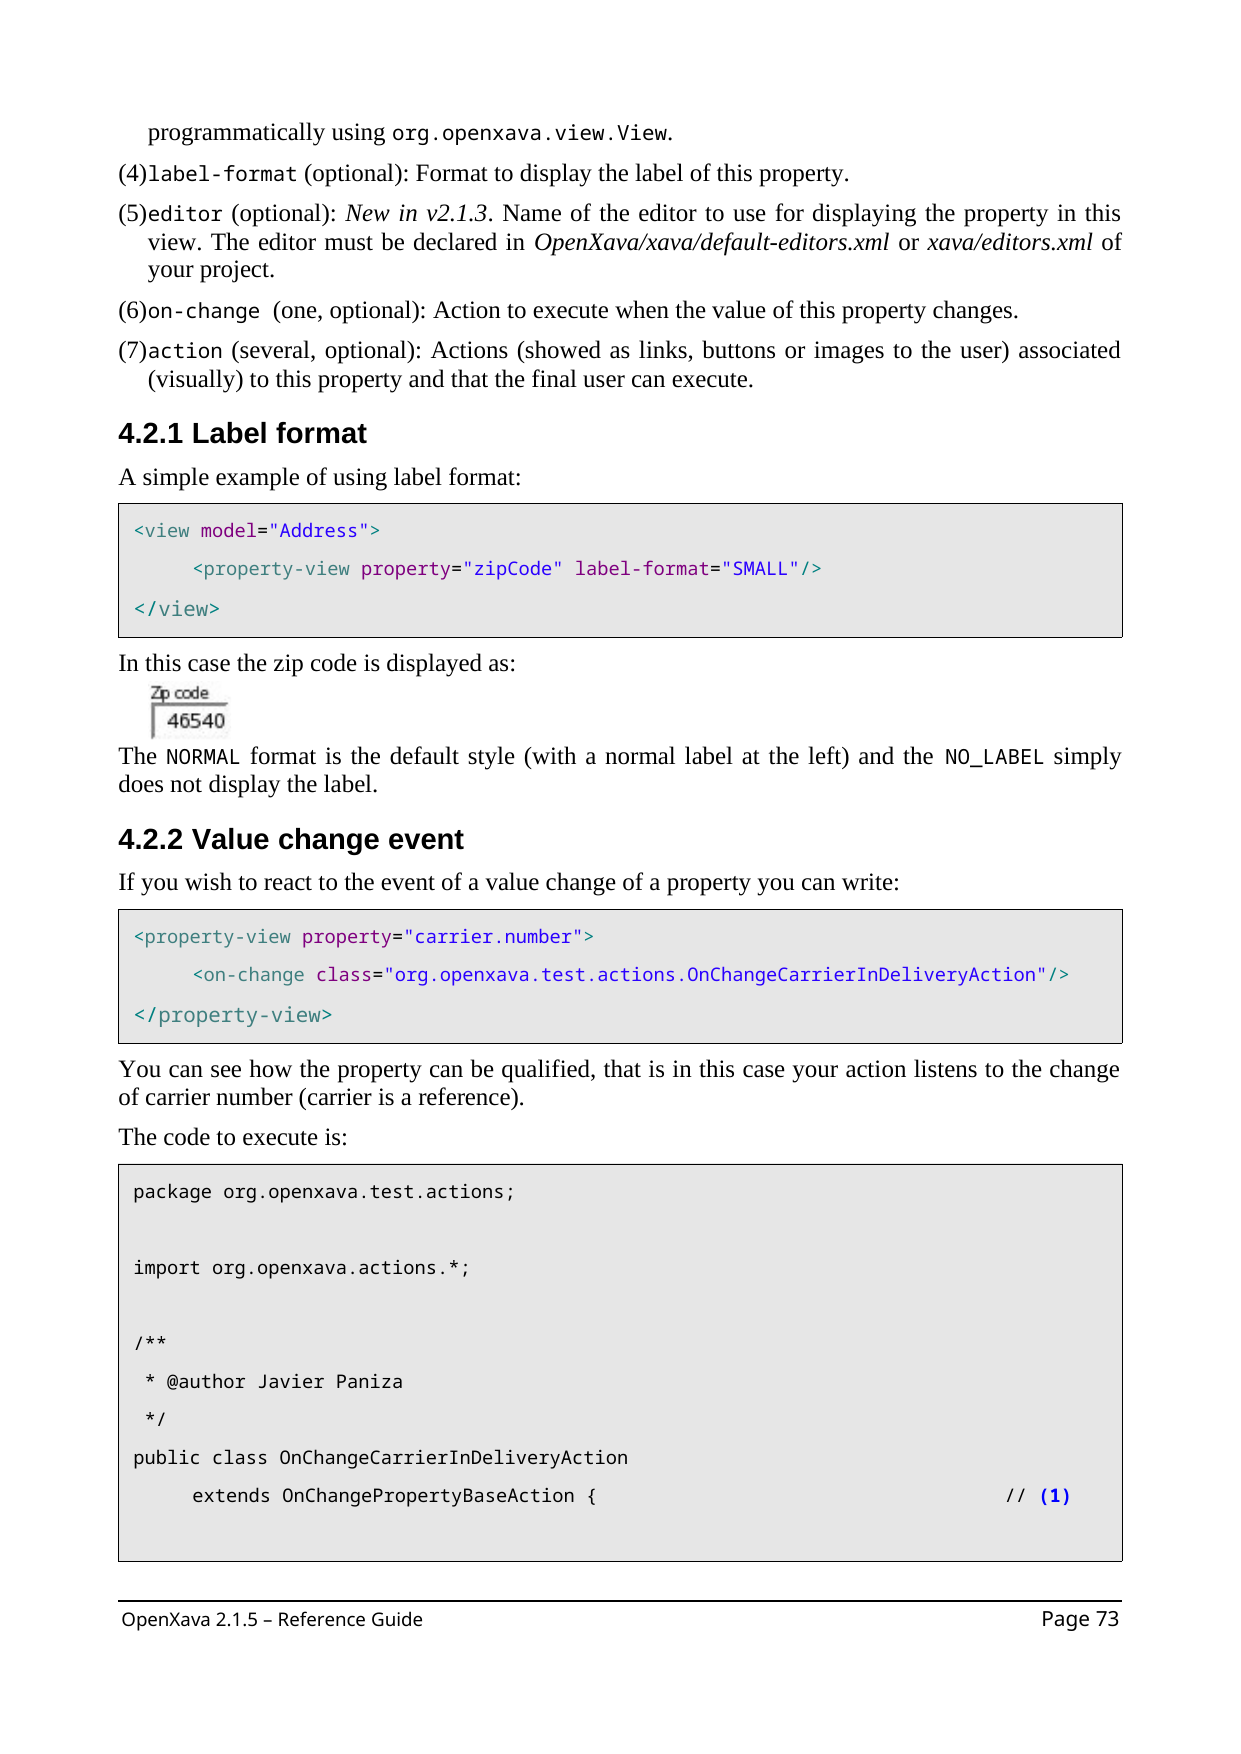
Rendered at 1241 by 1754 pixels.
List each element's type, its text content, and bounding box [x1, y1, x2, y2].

list on-change (one, optional): Action to execute when the value of this property changes. [118, 296, 1122, 324]
text </property-view> [119, 985, 1122, 1043]
list programmatically using org.openxava.view.View. [118, 118, 1122, 146]
list action (several, optional): Actions (showed as links, buttons or images to the user) associated (visually) to this property and that the final user can execute. [118, 336, 1122, 392]
text extends OnChangePropertyBaseAction { // (1) [119, 1468, 1122, 1506]
text The NORMAL format is the default style (with a normal label at the left) and the NO_LABEL simply does not display the label. [118, 743, 1122, 798]
subtitle Label format [118, 417, 1122, 450]
text */ [119, 1392, 1122, 1429]
list editor (optional): New in v2.1.3. Name of the editor to use for displaying the property in this view. The editor must be declared in OpenXava/xava/default-editors.xml or xava/editors.xml of your project. [118, 199, 1122, 283]
text A simple example of using label format: [118, 463, 1122, 490]
picture [148, 681, 232, 743]
text In this case the zip code is displayed as: [118, 649, 1122, 677]
text <property-view property="carrier.number"> [119, 910, 1122, 947]
text public class OnChangeCarrierInDeliveryAction [119, 1429, 1122, 1468]
text <on-change class="org.openxava.test.actions.OnChangeCarrierInDeliveryAction"/> [119, 947, 1122, 985]
text <property-view property="zipCode" label-format="SMALL"/> [119, 541, 1122, 579]
text The code to execute is: [118, 1123, 1122, 1151]
text You can see how the property can be qualified, that is in this case your action listens to the change of carrier number (carrier is a reference). [118, 1055, 1122, 1111]
list label-format (optional): Format to display the label of this property. [118, 159, 1122, 187]
text <view model="Address"> [119, 504, 1122, 541]
text * @author Javier Paniza [119, 1353, 1122, 1392]
subtitle Value change event [118, 823, 1122, 856]
text If you wish to react to the event of a value change of a property you can write: [118, 868, 1122, 896]
text package org.openxava.test.actions; [119, 1165, 1122, 1201]
text import org.openxava.actions.*; [119, 1239, 1122, 1277]
text </view> [119, 579, 1122, 637]
text /** [119, 1316, 1122, 1353]
